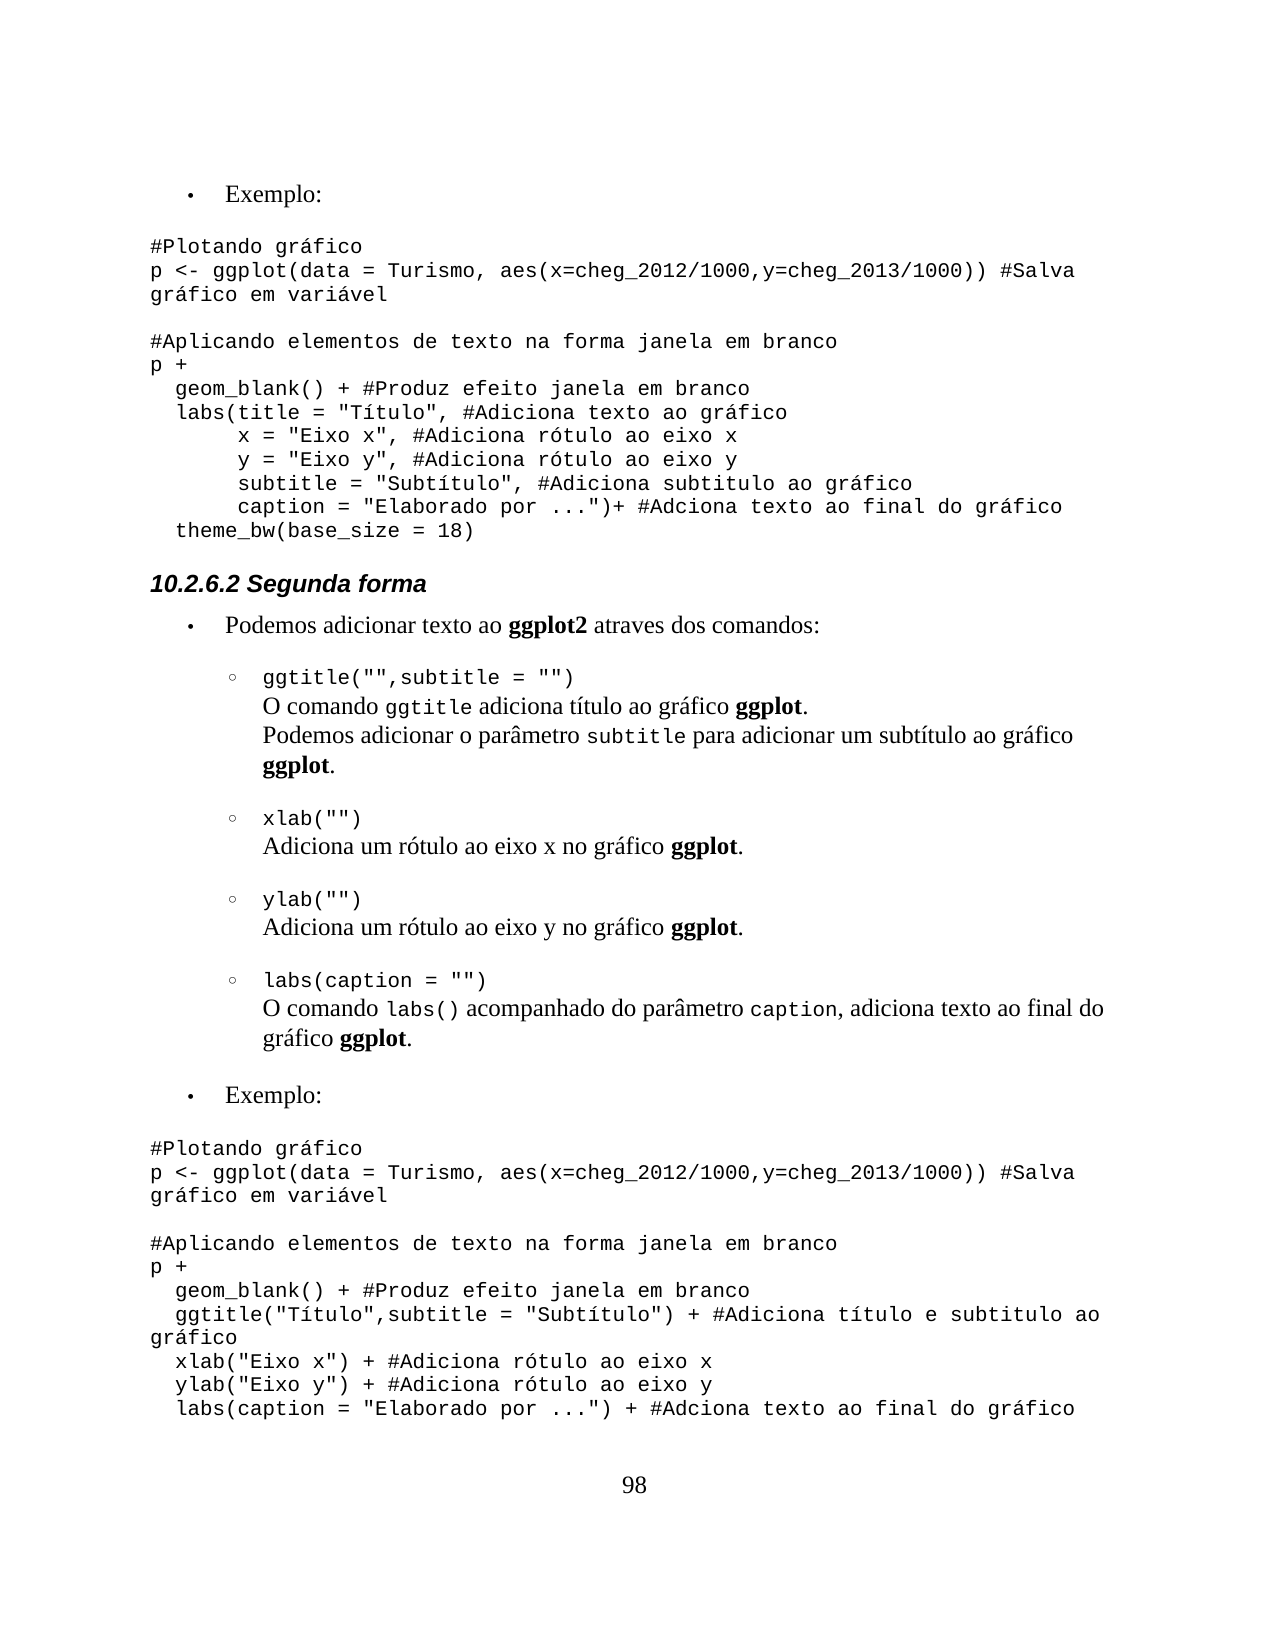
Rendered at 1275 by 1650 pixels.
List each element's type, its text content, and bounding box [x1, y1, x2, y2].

text ylab("Eixo y") + #Adiciona rótulo ao eixo y [150, 1374, 1125, 1398]
list xlab("") Adiciona um rótulo ao eixo x no gráfico ggplot. [225, 807, 1125, 889]
text #Plotando gráfico [150, 1138, 1125, 1162]
text #Plotando gráfico [150, 236, 1125, 260]
text xlab("Eixo x") + #Adiciona rótulo ao eixo x [150, 1351, 1125, 1374]
list Podemos adicionar texto ao ggplot2 atraves dos comandos: [187, 610, 1125, 667]
text p + [150, 354, 1125, 378]
text geom_blank() + #Produz efeito janela em branco [150, 378, 1125, 402]
text p + [150, 1256, 1125, 1280]
text #Aplicando elementos de texto na forma janela em branco [150, 331, 1125, 354]
text labs(caption = "Elaborado por ...") + #Adciona texto ao final do gráfico [150, 1398, 1125, 1422]
list Exemplo: [187, 179, 1125, 236]
text subtitle = "Subtítulo", #Adiciona subtitulo ao gráfico [150, 473, 1125, 496]
text ggtitle("Título",subtitle = "Subtítulo") + #Adiciona título e subtitulo ao gráfico [150, 1303, 1125, 1351]
text #Aplicando elementos de texto na forma janela em branco [150, 1233, 1125, 1256]
list ylab("") Adiciona um rótulo ao eixo y no gráfico ggplot. [225, 889, 1125, 970]
text p <- ggplot(data = Turismo, aes(x=cheg_2012/1000,y=cheg_2013/1000)) #Salva gráfico em variável [150, 260, 1125, 307]
subtitle 10.2.6.2 Segunda forma [150, 569, 1125, 597]
list [225, 150, 1125, 179]
text x = "Eixo x", #Adiciona rótulo ao eixo x [150, 425, 1125, 449]
list ggtitle("",subtitle = "") O comando ggtitle adiciona título ao gráfico ggplot. Podemos adicionar o parâmetro subtitle para adicionar um subtítulo ao gráfico ggplot. [225, 667, 1125, 807]
list Exemplo: [187, 1081, 1125, 1138]
text y = "Eixo y", #Adiciona rótulo ao eixo y [150, 449, 1125, 473]
text p <- ggplot(data = Turismo, aes(x=cheg_2012/1000,y=cheg_2013/1000)) #Salva gráfico em variável [150, 1162, 1125, 1209]
list labs(caption = "") O comando labs() acompanhado do parâmetro caption, adiciona texto ao final do gráfico ggplot. [225, 970, 1125, 1081]
text geom_blank() + #Produz efeito janela em branco [150, 1280, 1125, 1303]
text labs(title = "Título", #Adiciona texto ao gráfico [150, 402, 1125, 425]
text theme_bw(base_size = 18) [150, 520, 1125, 544]
text caption = "Elaborado por ...")+ #Adciona texto ao final do gráfico [150, 496, 1125, 520]
